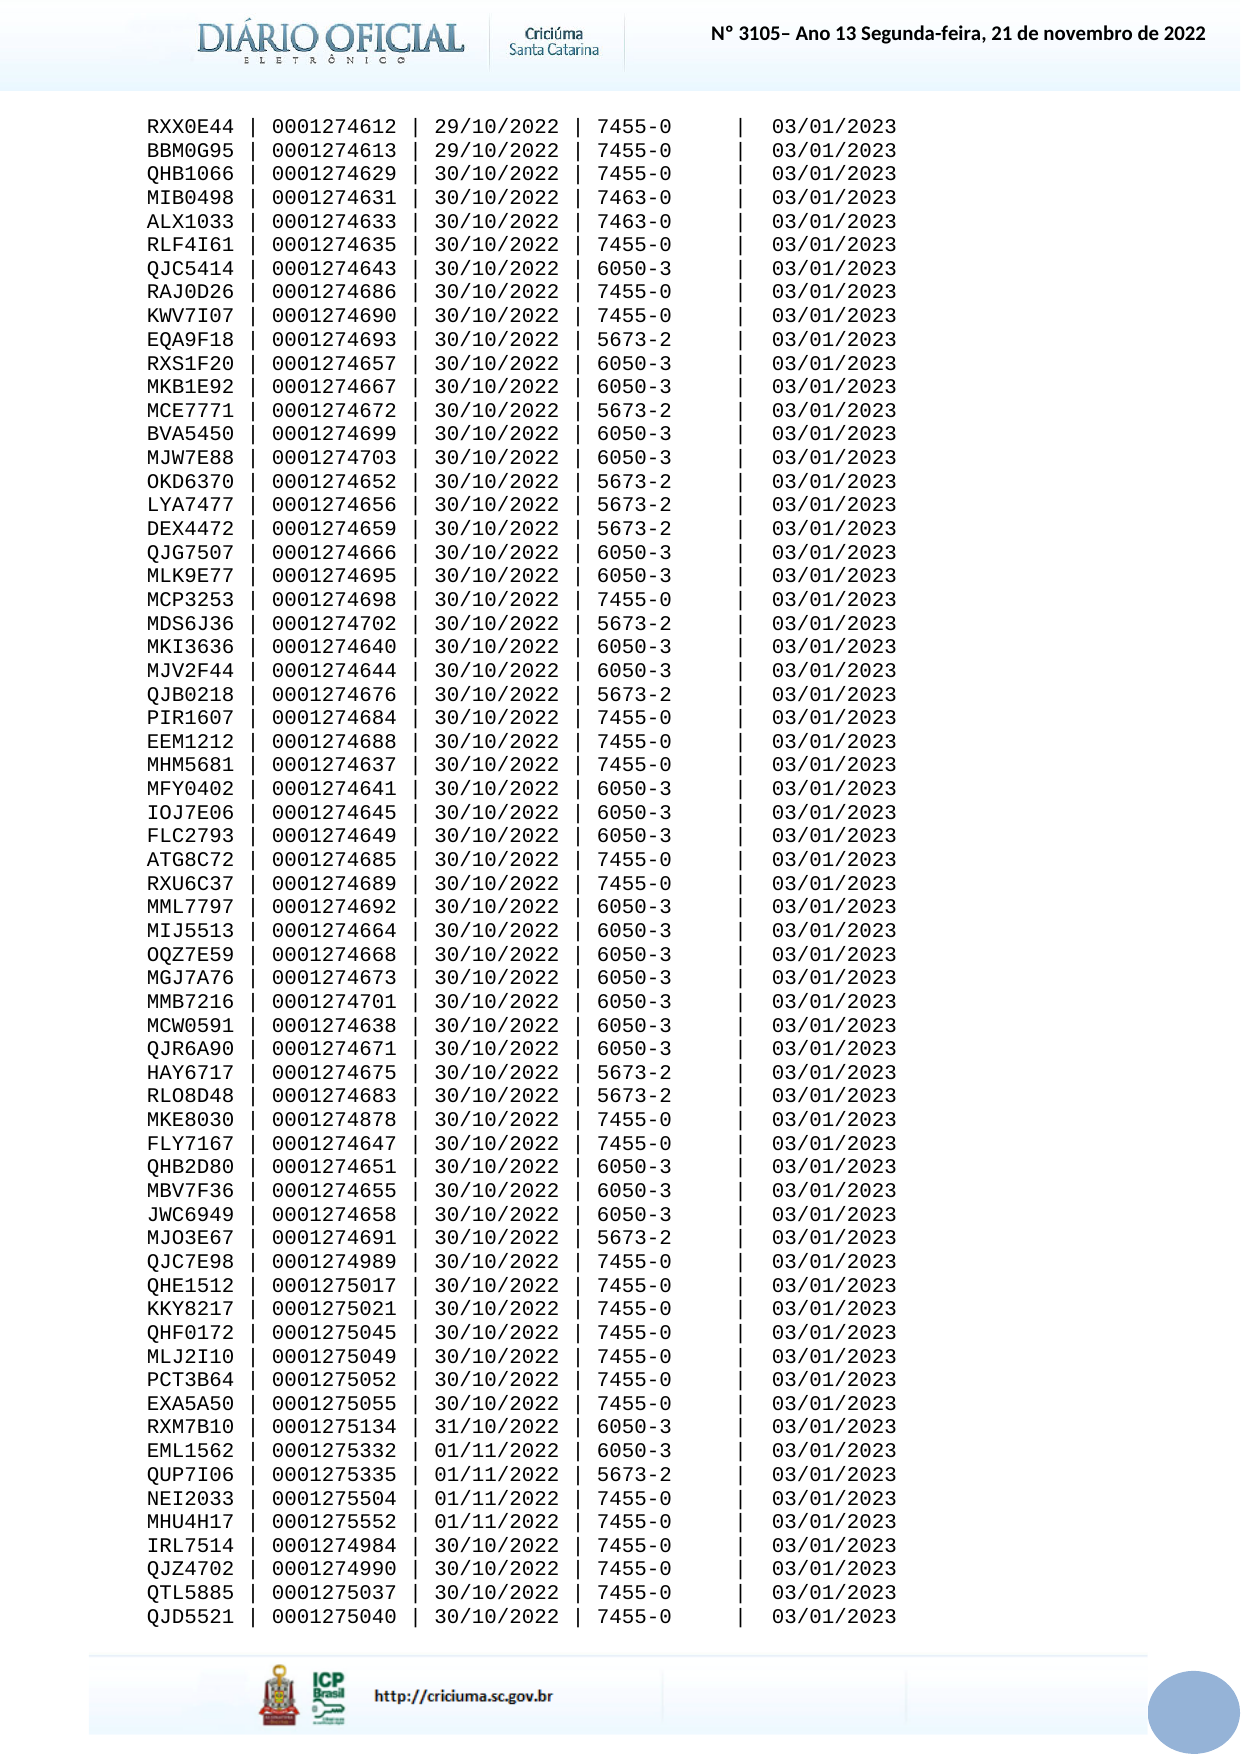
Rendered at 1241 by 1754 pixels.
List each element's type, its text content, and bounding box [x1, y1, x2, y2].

text MIB0498 | 0001274631 | 30/10/2022 | 7463-0 | 03/01/2023 [59, 187, 1167, 211]
text EQA9F18 | 0001274693 | 30/10/2022 | 5673-2 | 03/01/2023 [59, 329, 1167, 352]
text MJW7E88 | 0001274703 | 30/10/2022 | 6050-3 | 03/01/2023 [59, 447, 1167, 471]
text ATG8C72 | 0001274685 | 30/10/2022 | 7455-0 | 03/01/2023 [59, 849, 1167, 873]
text MMB7216 | 0001274701 | 30/10/2022 | 6050-3 | 03/01/2023 [59, 991, 1167, 1014]
text QHF0172 | 0001275045 | 30/10/2022 | 7455-0 | 03/01/2023 [59, 1322, 1167, 1346]
text MDS6J36 | 0001274702 | 30/10/2022 | 5673-2 | 03/01/2023 [59, 613, 1167, 636]
text IRL7514 | 0001274984 | 30/10/2022 | 7455-0 | 03/01/2023 [59, 1535, 1167, 1558]
text HAY6717 | 0001274675 | 30/10/2022 | 5673-2 | 03/01/2023 [59, 1062, 1167, 1086]
text QJR6A90 | 0001274671 | 30/10/2022 | 6050-3 | 03/01/2023 [59, 1038, 1167, 1062]
text MJV2F44 | 0001274644 | 30/10/2022 | 6050-3 | 03/01/2023 [59, 660, 1167, 683]
text QJZ4702 | 0001274990 | 30/10/2022 | 7455-0 | 03/01/2023 [59, 1558, 1167, 1582]
text LYA7477 | 0001274656 | 30/10/2022 | 5673-2 | 03/01/2023 [59, 494, 1167, 518]
text MHM5681 | 0001274637 | 30/10/2022 | 7455-0 | 03/01/2023 [59, 754, 1167, 778]
text QHB2D80 | 0001274651 | 30/10/2022 | 6050-3 | 03/01/2023 [59, 1156, 1167, 1180]
text MCW0591 | 0001274638 | 30/10/2022 | 6050-3 | 03/01/2023 [59, 1014, 1167, 1038]
text RXX0E44 | 0001274612 | 29/10/2022 | 7455-0 | 03/01/2023 [59, 116, 1167, 140]
text ALX1033 | 0001274633 | 30/10/2022 | 7463-0 | 03/01/2023 [59, 211, 1167, 234]
text QHB1066 | 0001274629 | 30/10/2022 | 7455-0 | 03/01/2023 [59, 163, 1167, 187]
text BBM0G95 | 0001274613 | 29/10/2022 | 7455-0 | 03/01/2023 [59, 140, 1167, 163]
text QUP7I06 | 0001275335 | 01/11/2022 | 5673-2 | 03/01/2023 [59, 1464, 1167, 1487]
text BVA5450 | 0001274699 | 30/10/2022 | 6050-3 | 03/01/2023 [59, 423, 1167, 447]
text RXU6C37 | 0001274689 | 30/10/2022 | 7455-0 | 03/01/2023 [59, 873, 1167, 896]
text QTL5885 | 0001275037 | 30/10/2022 | 7455-0 | 03/01/2023 [59, 1582, 1167, 1606]
text KKY8217 | 0001275021 | 30/10/2022 | 7455-0 | 03/01/2023 [59, 1298, 1167, 1322]
text MLK9E77 | 0001274695 | 30/10/2022 | 6050-3 | 03/01/2023 [59, 565, 1167, 589]
text MKE8030 | 0001274878 | 30/10/2022 | 7455-0 | 03/01/2023 [59, 1109, 1167, 1133]
text EML1562 | 0001275332 | 01/11/2022 | 6050-3 | 03/01/2023 [59, 1440, 1167, 1464]
text MBV7F36 | 0001274655 | 30/10/2022 | 6050-3 | 03/01/2023 [59, 1180, 1167, 1204]
text MFY0402 | 0001274641 | 30/10/2022 | 6050-3 | 03/01/2023 [59, 778, 1167, 802]
text MGJ7A76 | 0001274673 | 30/10/2022 | 6050-3 | 03/01/2023 [59, 967, 1167, 991]
text MKB1E92 | 0001274667 | 30/10/2022 | 6050-3 | 03/01/2023 [59, 376, 1167, 400]
text MCE7771 | 0001274672 | 30/10/2022 | 5673-2 | 03/01/2023 [59, 400, 1167, 423]
text EEM1212 | 0001274688 | 30/10/2022 | 7455-0 | 03/01/2023 [59, 731, 1167, 754]
text QJC7E98 | 0001274989 | 30/10/2022 | 7455-0 | 03/01/2023 [59, 1251, 1167, 1275]
text DEX4472 | 0001274659 | 30/10/2022 | 5673-2 | 03/01/2023 [59, 518, 1167, 542]
text RXM7B10 | 0001275134 | 31/10/2022 | 6050-3 | 03/01/2023 [59, 1417, 1167, 1440]
text MIJ5513 | 0001274664 | 30/10/2022 | 6050-3 | 03/01/2023 [59, 920, 1167, 944]
text MLJ2I10 | 0001275049 | 30/10/2022 | 7455-0 | 03/01/2023 [59, 1346, 1167, 1369]
text RLF4I61 | 0001274635 | 30/10/2022 | 7455-0 | 03/01/2023 [59, 234, 1167, 258]
text MML7797 | 0001274692 | 30/10/2022 | 6050-3 | 03/01/2023 [59, 896, 1167, 920]
text OQZ7E59 | 0001274668 | 30/10/2022 | 6050-3 | 03/01/2023 [59, 944, 1167, 967]
text QJC5414 | 0001274643 | 30/10/2022 | 6050-3 | 03/01/2023 [59, 258, 1167, 282]
text RAJ0D26 | 0001274686 | 30/10/2022 | 7455-0 | 03/01/2023 [59, 282, 1167, 305]
text MKI3636 | 0001274640 | 30/10/2022 | 6050-3 | 03/01/2023 [59, 636, 1167, 660]
text KWV7I07 | 0001274690 | 30/10/2022 | 7455-0 | 03/01/2023 [59, 305, 1167, 329]
text MJO3E67 | 0001274691 | 30/10/2022 | 5673-2 | 03/01/2023 [59, 1227, 1167, 1251]
text IOJ7E06 | 0001274645 | 30/10/2022 | 6050-3 | 03/01/2023 [59, 802, 1167, 825]
text RXS1F20 | 0001274657 | 30/10/2022 | 6050-3 | 03/01/2023 [59, 352, 1167, 376]
text OKD6370 | 0001274652 | 30/10/2022 | 5673-2 | 03/01/2023 [59, 471, 1167, 494]
text QJB0218 | 0001274676 | 30/10/2022 | 5673-2 | 03/01/2023 [59, 683, 1167, 707]
text MHU4H17 | 0001275552 | 01/11/2022 | 7455-0 | 03/01/2023 [59, 1511, 1167, 1535]
text QJD5521 | 0001275040 | 30/10/2022 | 7455-0 | 03/01/2023 [59, 1606, 1167, 1629]
text EXA5A50 | 0001275055 | 30/10/2022 | 7455-0 | 03/01/2023 [59, 1393, 1167, 1417]
text QHE1512 | 0001275017 | 30/10/2022 | 7455-0 | 03/01/2023 [59, 1275, 1167, 1298]
text FLC2793 | 0001274649 | 30/10/2022 | 6050-3 | 03/01/2023 [59, 825, 1167, 849]
text QJG7507 | 0001274666 | 30/10/2022 | 6050-3 | 03/01/2023 [59, 542, 1167, 565]
text MCP3253 | 0001274698 | 30/10/2022 | 7455-0 | 03/01/2023 [59, 589, 1167, 613]
text NEI2033 | 0001275504 | 01/11/2022 | 7455-0 | 03/01/2023 [59, 1487, 1167, 1511]
text RLO8D48 | 0001274683 | 30/10/2022 | 5673-2 | 03/01/2023 [59, 1086, 1167, 1109]
text FLY7167 | 0001274647 | 30/10/2022 | 7455-0 | 03/01/2023 [59, 1133, 1167, 1156]
text JWC6949 | 0001274658 | 30/10/2022 | 6050-3 | 03/01/2023 [59, 1204, 1167, 1227]
text PCT3B64 | 0001275052 | 30/10/2022 | 7455-0 | 03/01/2023 [59, 1369, 1167, 1393]
text PIR1607 | 0001274684 | 30/10/2022 | 7455-0 | 03/01/2023 [59, 707, 1167, 731]
